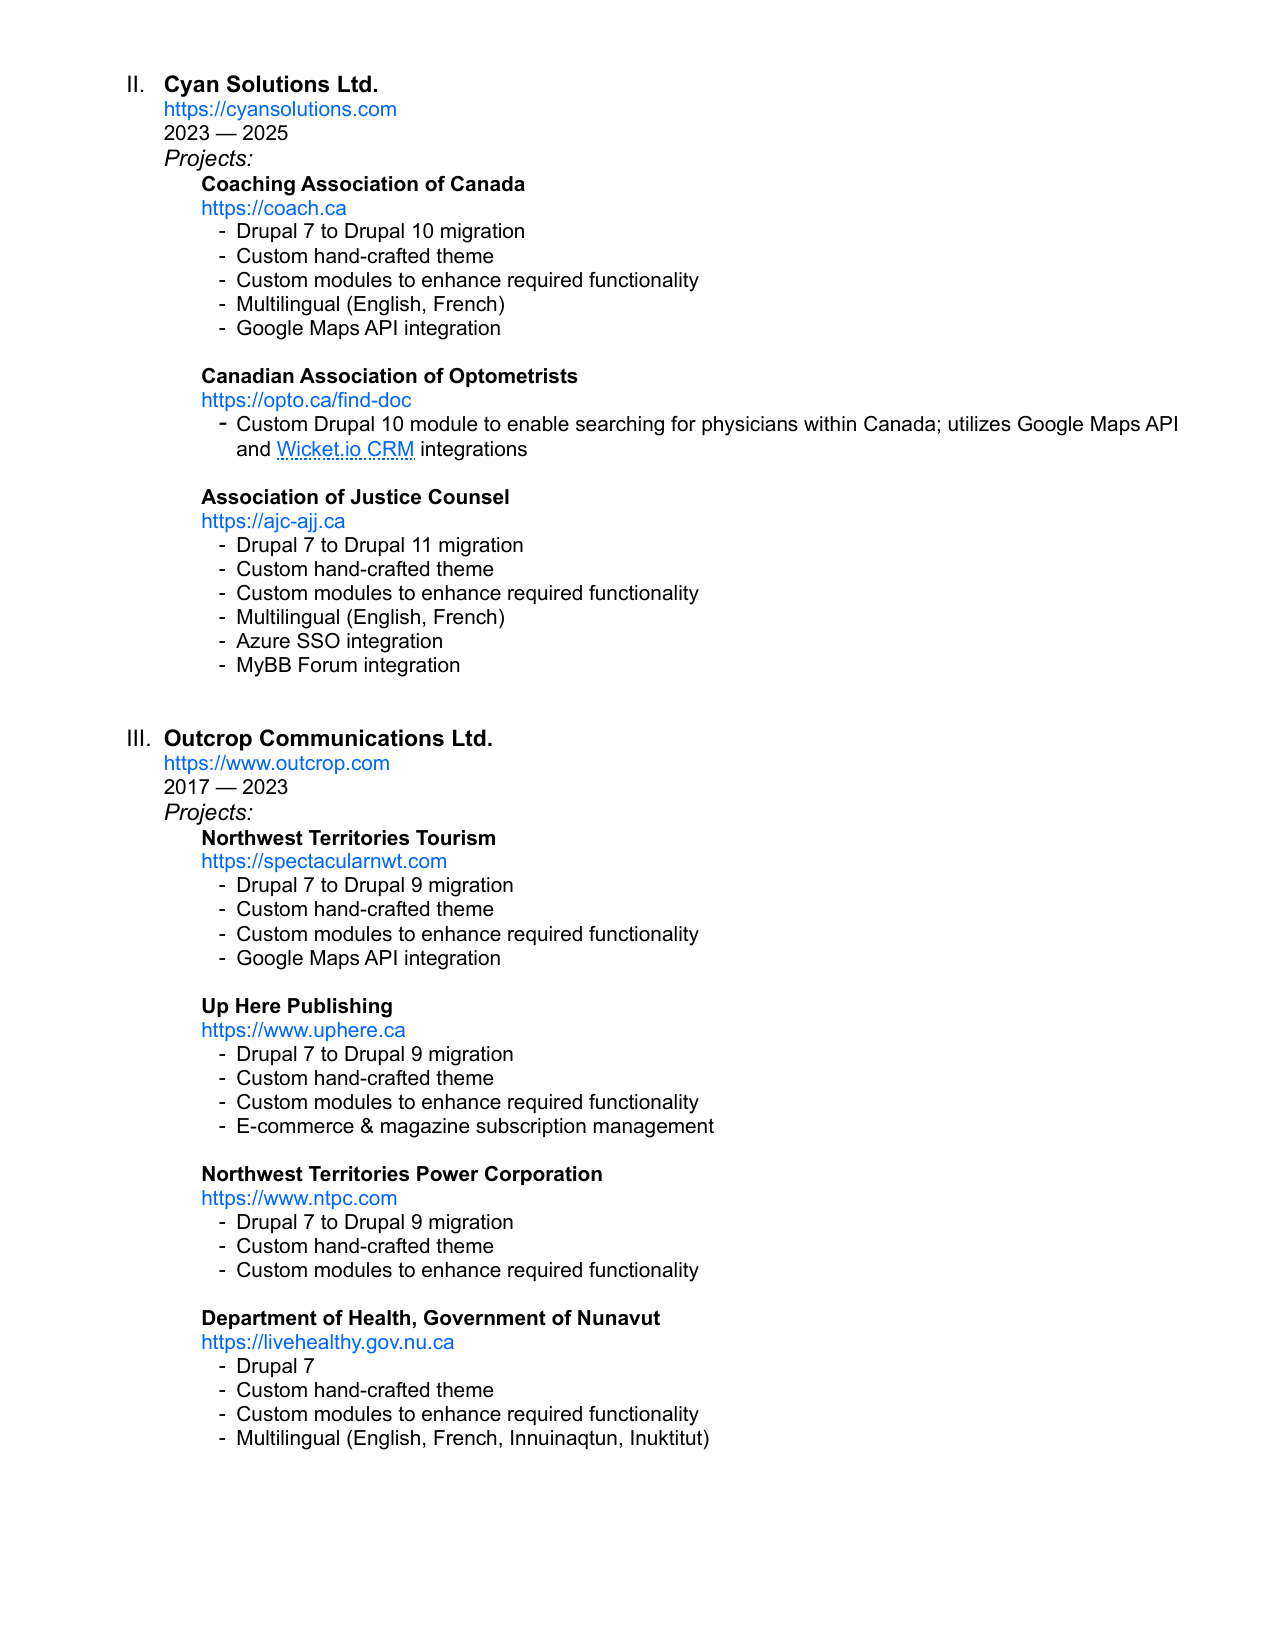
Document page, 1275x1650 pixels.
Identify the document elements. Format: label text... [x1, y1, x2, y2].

list Custom modules to enhance required functionality [218, 1258, 1186, 1282]
list Multilingual (English, French, Innuinaqtun, Inuktitut) [218, 1426, 1186, 1450]
list Cyan Solutions Ltd. [126, 71, 1186, 97]
text https://opto.ca/find-doc [201, 388, 1186, 412]
text https://cyansolutions.com [163, 97, 1186, 121]
list Custom hand-crafted theme [218, 1065, 1186, 1089]
text https://www.outcrop.com [163, 751, 1186, 775]
text Coaching Association of Canada [201, 171, 1186, 195]
text 2017 — 2023 [163, 775, 1186, 799]
list Drupal 7 to Drupal 9 migration [218, 1041, 1186, 1065]
list Drupal 7 to Drupal 11 migration [218, 532, 1186, 556]
text Department of Health, Government of Nunavut [201, 1306, 1186, 1329]
list Google Maps API integration [218, 945, 1186, 969]
text https://ajc-ajj.ca [201, 508, 1186, 532]
list Custom hand-crafted theme [218, 1233, 1186, 1258]
text Projects: [163, 145, 1186, 171]
text https://www.ntpc.com [201, 1186, 1186, 1209]
text https://www.uphere.ca [201, 1017, 1186, 1041]
list Multilingual (English, French) [218, 292, 1186, 316]
list Custom modules to enhance required functionality [218, 581, 1186, 604]
text https://spectacularnwt.com [201, 849, 1186, 873]
text Northwest Territories Tourism [201, 825, 1186, 849]
list Custom hand-crafted theme [218, 556, 1186, 581]
list Custom modules to enhance required functionality [218, 1089, 1186, 1113]
text Canadian Association of Optometrists [201, 364, 1186, 388]
text 2023 — 2025 [163, 121, 1186, 145]
list Drupal 7 to Drupal 9 migration [218, 1209, 1186, 1233]
list E-commerce & magazine subscription management [218, 1113, 1186, 1138]
list Custom modules to enhance required functionality [218, 267, 1186, 292]
list Google Maps API integration [218, 316, 1186, 340]
text Projects: [163, 799, 1186, 825]
list Custom hand-crafted theme [218, 1378, 1186, 1402]
list Custom hand-crafted theme [218, 243, 1186, 267]
list Drupal 7 to Drupal 10 migration [218, 219, 1186, 243]
list Outcrop Communications Ltd. [126, 725, 1186, 751]
list MyBB Forum integration [218, 653, 1186, 677]
list Drupal 7 to Drupal 9 migration [218, 873, 1186, 897]
text Association of Justice Counsel [201, 484, 1186, 508]
text https://coach.ca [201, 195, 1186, 219]
list Drupal 7 [218, 1353, 1186, 1378]
list Azure SSO integration [218, 629, 1186, 653]
list Custom Drupal 10 module to enable searching for physicians within Canada; utilizes Google Maps API and Wicket.io CRM integrations [218, 412, 1186, 461]
text Northwest Territories Power Corporation [201, 1162, 1186, 1186]
list Multilingual (English, French) [218, 604, 1186, 629]
list Custom modules to enhance required functionality [218, 1402, 1186, 1426]
text https://livehealthy.gov.nu.ca [201, 1329, 1186, 1353]
list Custom hand-crafted theme [218, 897, 1186, 921]
text Up Here Publishing [201, 993, 1186, 1017]
list Custom modules to enhance required functionality [218, 921, 1186, 945]
